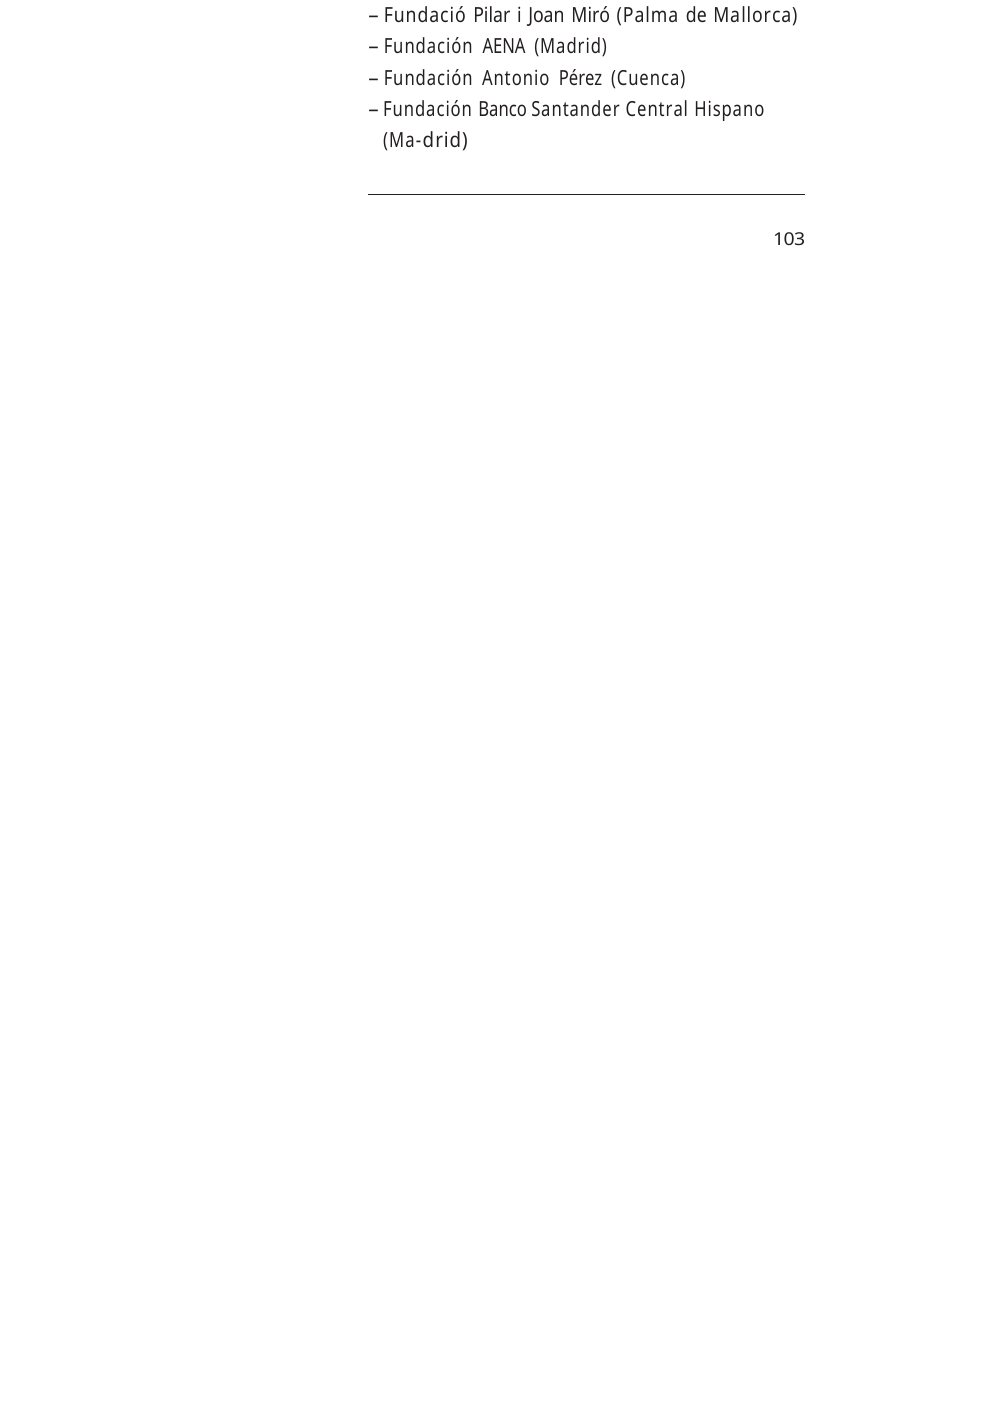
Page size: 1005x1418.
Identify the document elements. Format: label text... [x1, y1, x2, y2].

list Fundació Pilar i Joan Miró (Palma de Mallorca) [368, 0, 989, 28]
list Fundación AENA (Madrid) [368, 31, 989, 60]
text 103 [103, 226, 806, 250]
list Fundación Antonio Pérez (Cuenca) [368, 63, 989, 91]
list Fundación Banco Santander Central Hispano (Ma-drid) [368, 94, 779, 154]
